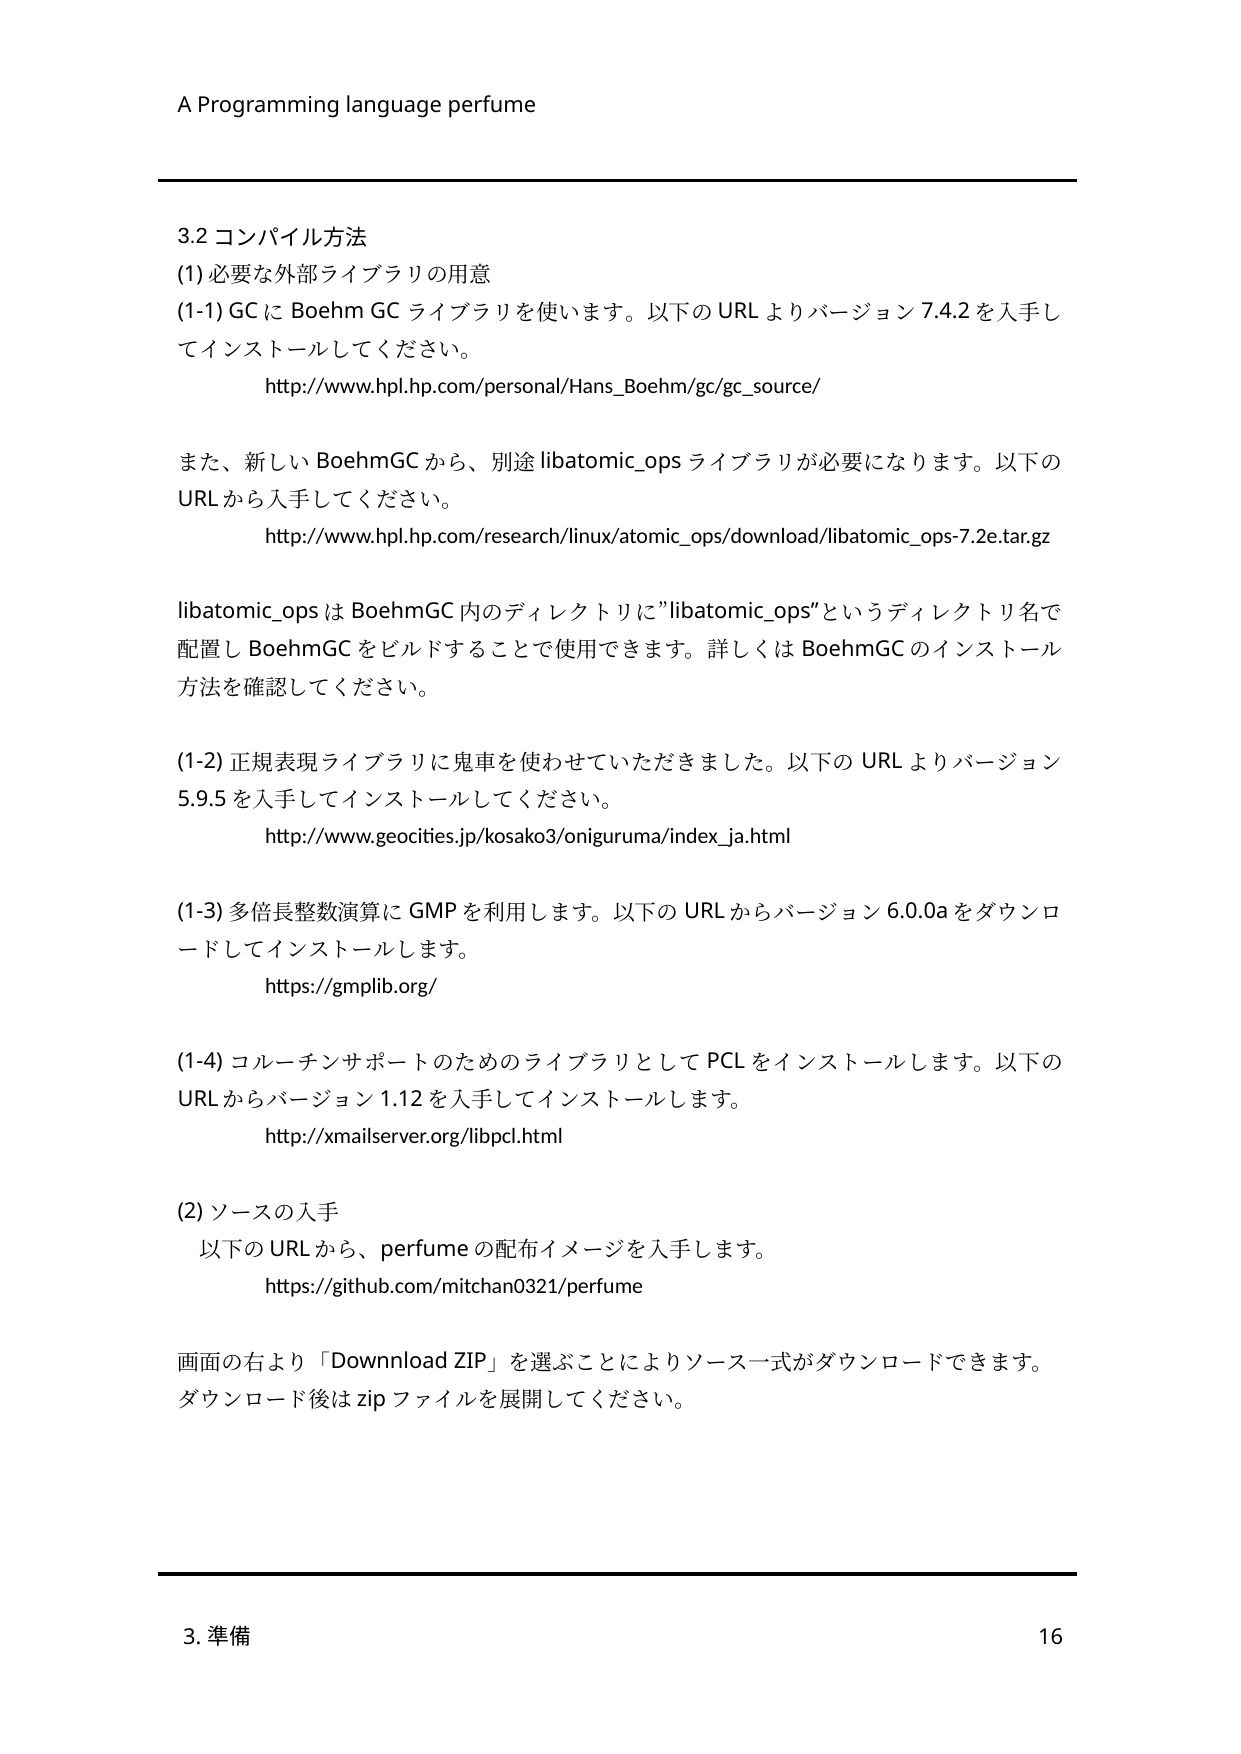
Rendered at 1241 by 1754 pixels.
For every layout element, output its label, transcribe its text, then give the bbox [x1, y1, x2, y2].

text (1) 必要な外部ライブラリの用意 [177, 254, 1063, 292]
text (1-3) 多倍長整数演算にGMPを利用します。以下のURLからバージョン6.0.0aをダウンロードしてインストールします。 [177, 892, 1063, 967]
text ダウンロード後はzipファイルを展開してください。 [177, 1379, 1063, 1417]
text また、新しいBoehmGCから、別途libatomic_opsライブラリが必要になります。以下のURLから入手してください。 [177, 442, 1063, 517]
text (1-4) コルーチンサポートのためのライブラリとしてPCLをインストールします。以下のURLからバージョン1.12を入手してインストールします。 [177, 1042, 1063, 1117]
text (2) ソースの入手 [177, 1192, 1063, 1229]
text http://www.geocities.jp/kosako3/oniguruma/index_ja.html [177, 817, 1063, 854]
text https://github.com/mitchan0321/perfume [177, 1267, 1063, 1304]
text http://www.hpl.hp.com/research/linux/atomic_ops/download/libatomic_ops-7.2e.tar.gz [265, 517, 1063, 554]
text (1-1) GCに Boehm GC ライブラリを使います。以下のURLよりバージョン7.4.2を入手してインストールしてください。 [177, 292, 1063, 367]
text http://xmailserver.org/libpcl.html [177, 1117, 1063, 1154]
text 画面の右より「Downnload ZIP」を選ぶことによりソース一式がダウンロードできます。 [177, 1342, 1063, 1379]
text libatomic_opsはBoehmGC内のディレクトリに”libatomic_ops”というディレクトリ名で配置しBoehmGCをビルドすることで使用できます。詳しくはBoehmGCのインストール方法を確認してください。 [177, 592, 1063, 704]
text (1-2) 正規表現ライブラリに鬼車を使わせていただきました。以下のURLよりバージョン 5.9.5を入手してインストールしてください。 [177, 742, 1063, 817]
text http://www.hpl.hp.com/personal/Hans_Boehm/gc/gc_source/ [177, 367, 1063, 404]
text 以下のURLから、perfumeの配布イメージを入手します。 [177, 1229, 1063, 1267]
subtitle 3.2 コンパイル方法 [177, 217, 1063, 254]
text https://gmplib.org/ [177, 967, 1063, 1004]
